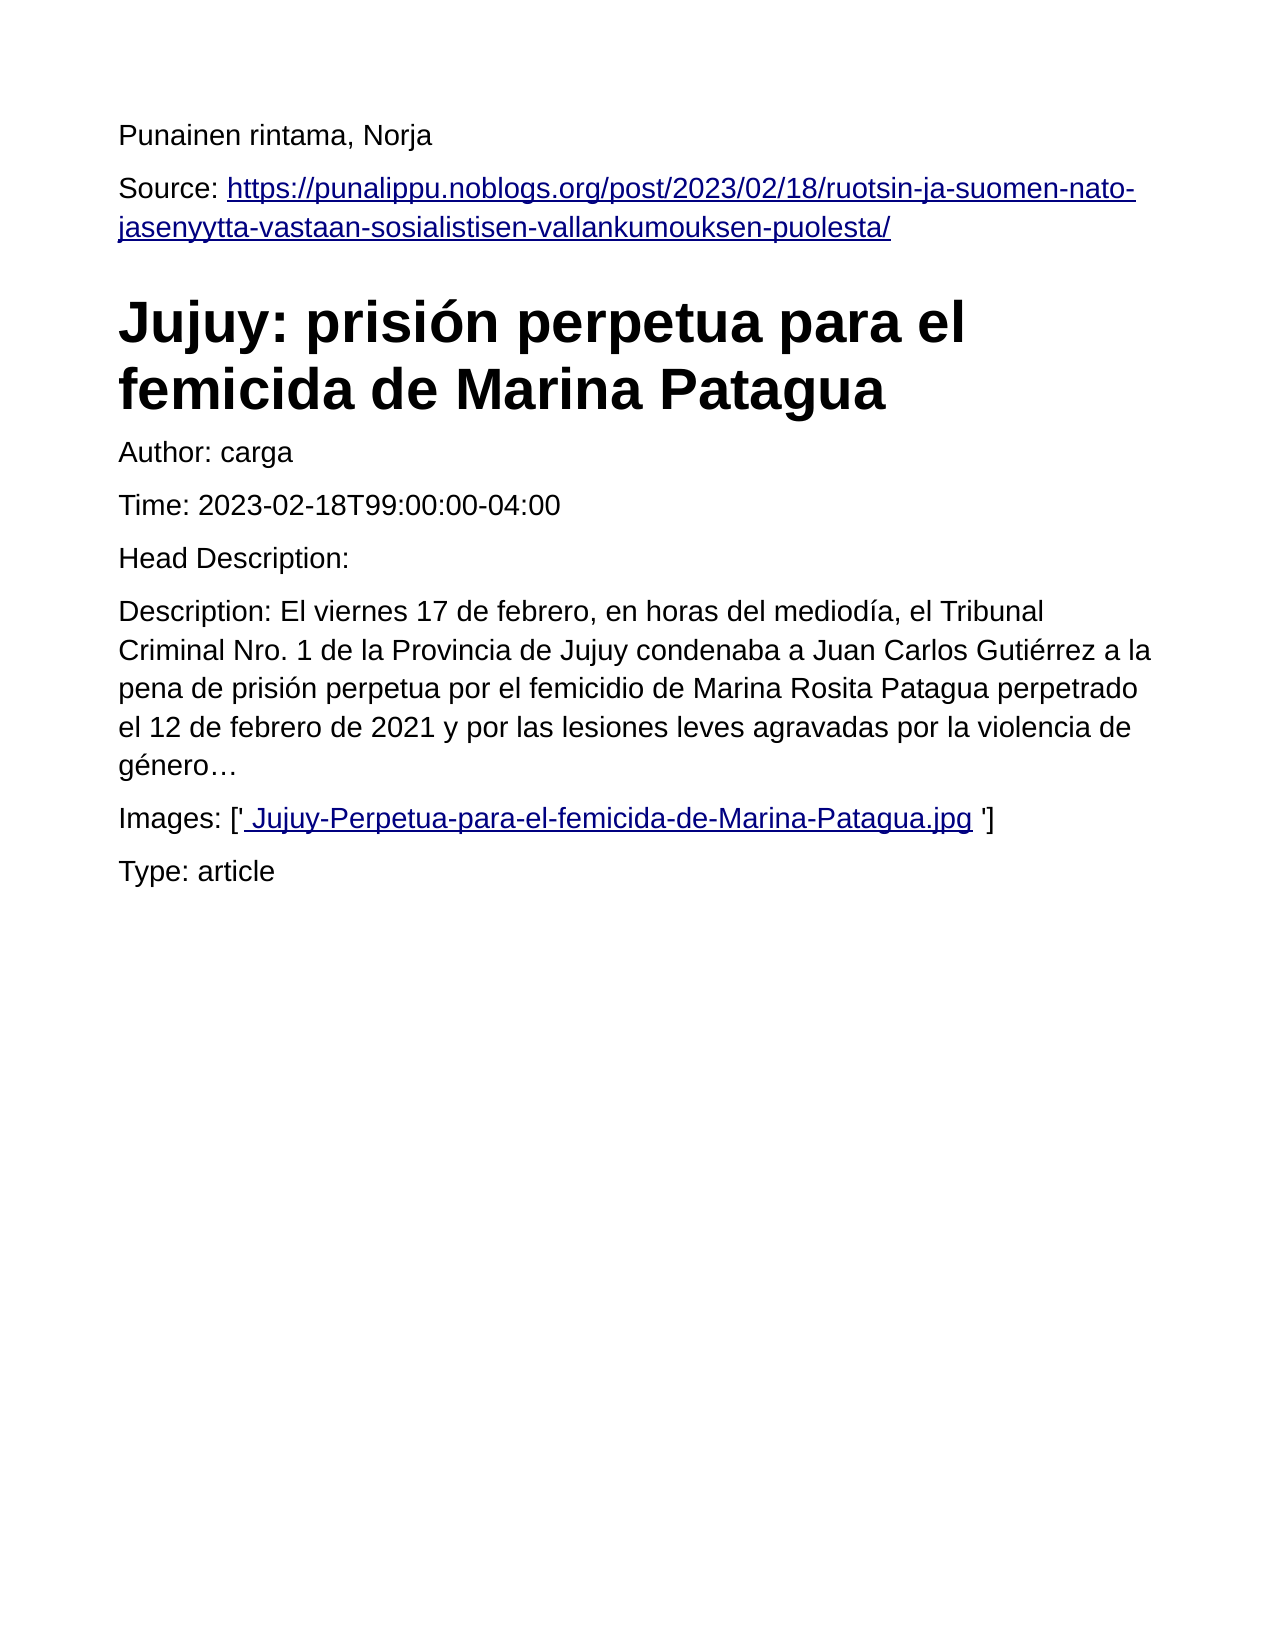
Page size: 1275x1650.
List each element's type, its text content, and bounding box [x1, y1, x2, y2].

text Type: article [118, 854, 1157, 888]
text Head Description: [118, 541, 1157, 574]
text Punainen rintama, Norja [118, 118, 1157, 152]
text Images: [' Jujuy-Perpetua-para-el-femicida-de-Marina-Patagua.jpg '] [118, 801, 1157, 835]
subtitle Jujuy: prisión perpetua para el femicida de Marina Patagua [118, 288, 1157, 422]
text Author: carga [118, 434, 1157, 468]
text Description: El viernes 17 de febrero, en horas del mediodía, el Tribunal Criminal Nro. 1 de la Provincia de Jujuy condenaba a Juan Carlos Gutiérrez a la pena de prisión perpetua por el femicidio de Marina Rosita Patagua perpetrado el 12 de febrero de 2021 y por las lesiones leves agravadas por la violencia de género… [118, 594, 1157, 782]
text Source: https://punalippu.noblogs.org/post/2023/02/18/ruotsin-ja-suomen-nato-jasenyytta-vastaan-sosialistisen-vallankumouksen-puolesta/ [118, 171, 1157, 243]
text Time: 2023-02-18T99:00:00-04:00 [118, 488, 1157, 521]
